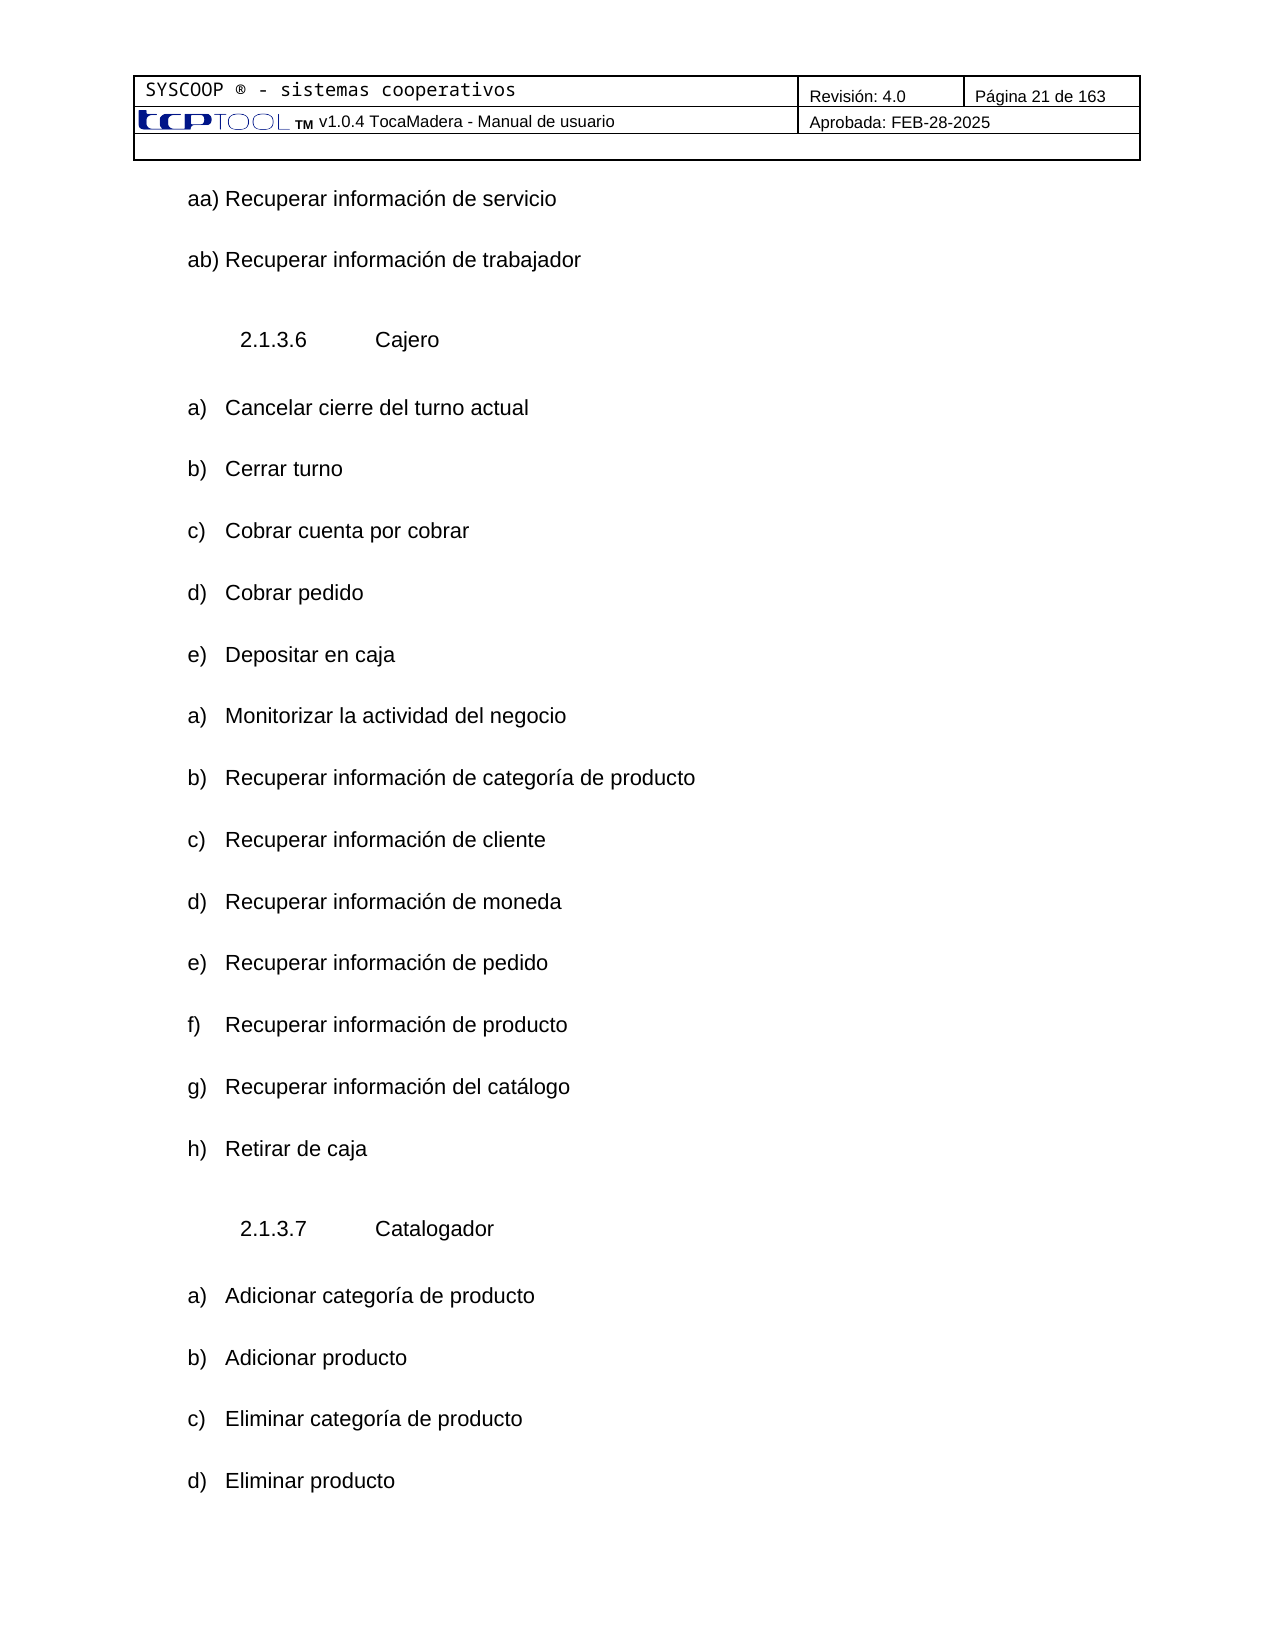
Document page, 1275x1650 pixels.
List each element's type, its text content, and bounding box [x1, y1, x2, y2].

list Recuperar información de producto [187, 1012, 1125, 1037]
list Recuperar información de moneda [187, 888, 1125, 914]
list Eliminar categoría de producto [187, 1406, 1125, 1431]
list Depositar en caja [187, 641, 1125, 667]
list Cobrar pedido [187, 580, 1125, 605]
list Eliminar producto [187, 1468, 1125, 1493]
subtitle Cajero [240, 327, 1125, 352]
list Monitorizar la actividad del negocio [187, 703, 1125, 728]
list Recuperar información de servicio [187, 186, 1125, 211]
list Adicionar categoría de producto [187, 1283, 1125, 1308]
list Cerrar turno [187, 456, 1125, 481]
list Cobrar cuenta por cobrar [187, 518, 1125, 543]
list Recuperar información de pedido [187, 950, 1125, 976]
list Cancelar cierre del turno actual [187, 394, 1125, 419]
list Recuperar información de cliente [187, 827, 1125, 852]
list Adicionar producto [187, 1344, 1125, 1369]
list Recuperar información de categoría de producto [187, 765, 1125, 790]
list Recuperar información del catálogo [187, 1074, 1125, 1099]
list Recuperar información de trabajador [187, 247, 1125, 273]
list Retirar de caja [187, 1136, 1125, 1161]
picture [138, 110, 290, 130]
subtitle Catalogador [240, 1215, 1125, 1241]
